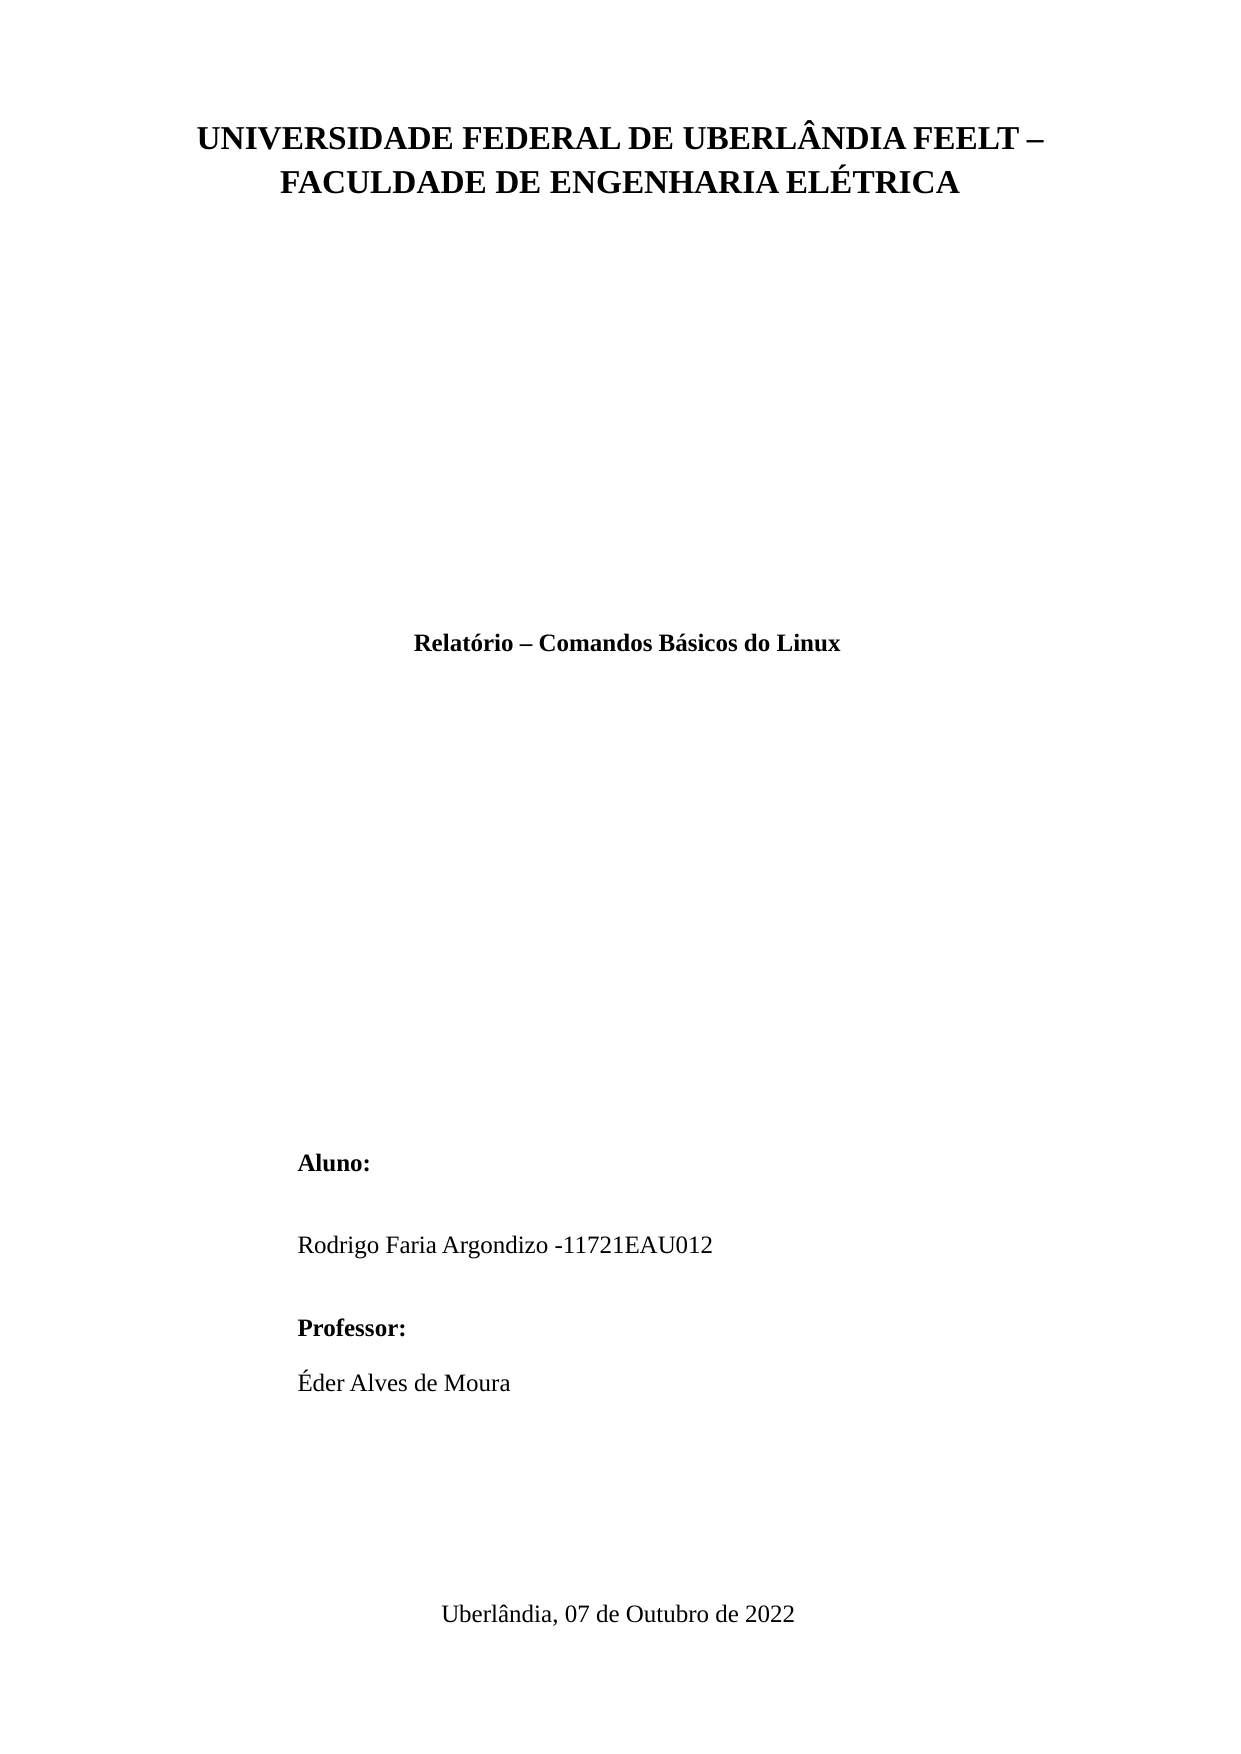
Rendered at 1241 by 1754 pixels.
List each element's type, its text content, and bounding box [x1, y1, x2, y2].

text Professor: [297, 1313, 778, 1342]
text UNIVERSIDADE FEDERAL DE UBERLÂNDIA FEELT – FACULDADE DE ENGENHARIA ELÉTRICA [118, 118, 1122, 201]
text Rodrigo Faria Argondizo -11721EAU012 [297, 1231, 778, 1259]
text Éder Alves de Moura [297, 1368, 1122, 1432]
text Aluno: [297, 1148, 1122, 1177]
text Relatório – Comandos Básicos do Linux [118, 628, 1122, 657]
text Uberlândia, 07 de Outubro de 2022 [397, 1599, 1122, 1627]
